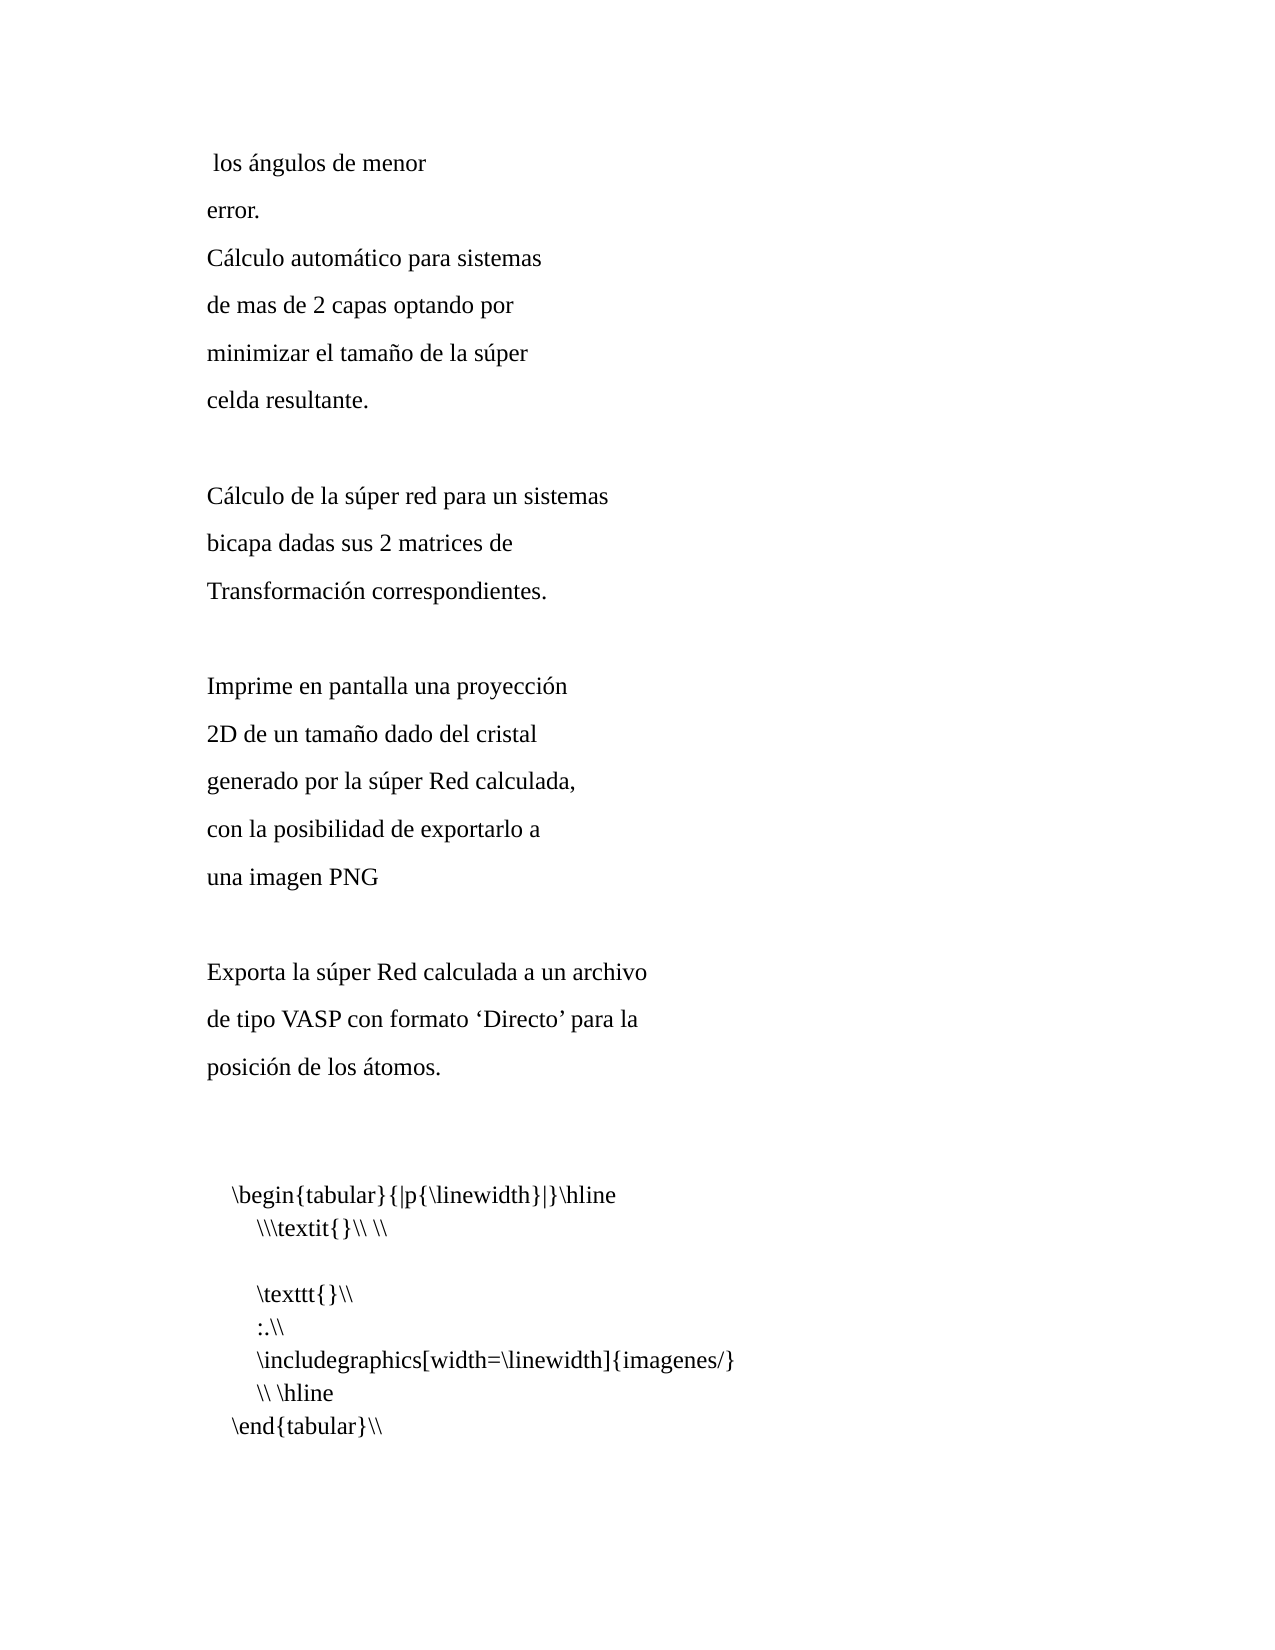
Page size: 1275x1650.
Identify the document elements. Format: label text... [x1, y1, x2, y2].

text los ángulos de menor [207, 148, 1127, 176]
text Cálculo de la súper red para un sistemas [207, 481, 1127, 509]
text bicapa dadas sus 2 matrices de [207, 528, 1127, 557]
text minimizar el tamaño de la súper [207, 338, 1127, 367]
text una imagen PNG [207, 862, 1127, 890]
text Transformación correspondientes. [207, 576, 1127, 605]
text generado por la súper Red calculada, [207, 766, 1127, 795]
text de mas de 2 capas optando por [207, 290, 1127, 319]
text con la posibilidad de exportarlo a [207, 814, 1127, 843]
text celda resultante. [207, 386, 1127, 414]
text Exporta la súper Red calculada a un archivo [207, 957, 1127, 986]
text Cálculo automático para sistemas [207, 243, 1127, 272]
text posición de los átomos. [207, 1052, 1127, 1081]
text Imprime en pantalla una proyección [207, 671, 1127, 700]
text de tipo VASP con formato ‘Directo’ para la [207, 1004, 1127, 1033]
text \begin{tabular}{|p{\linewidth}|}\hline \\\textit{}\\ \\ \texttt{}\\ :.\\ \includegraphics[width=\linewidth]{imagenes/} \\ \hline \end{tabular}\\ [207, 1147, 1127, 1440]
text 2D de un tamaño dado del cristal [207, 719, 1127, 748]
text error. [207, 195, 1127, 224]
